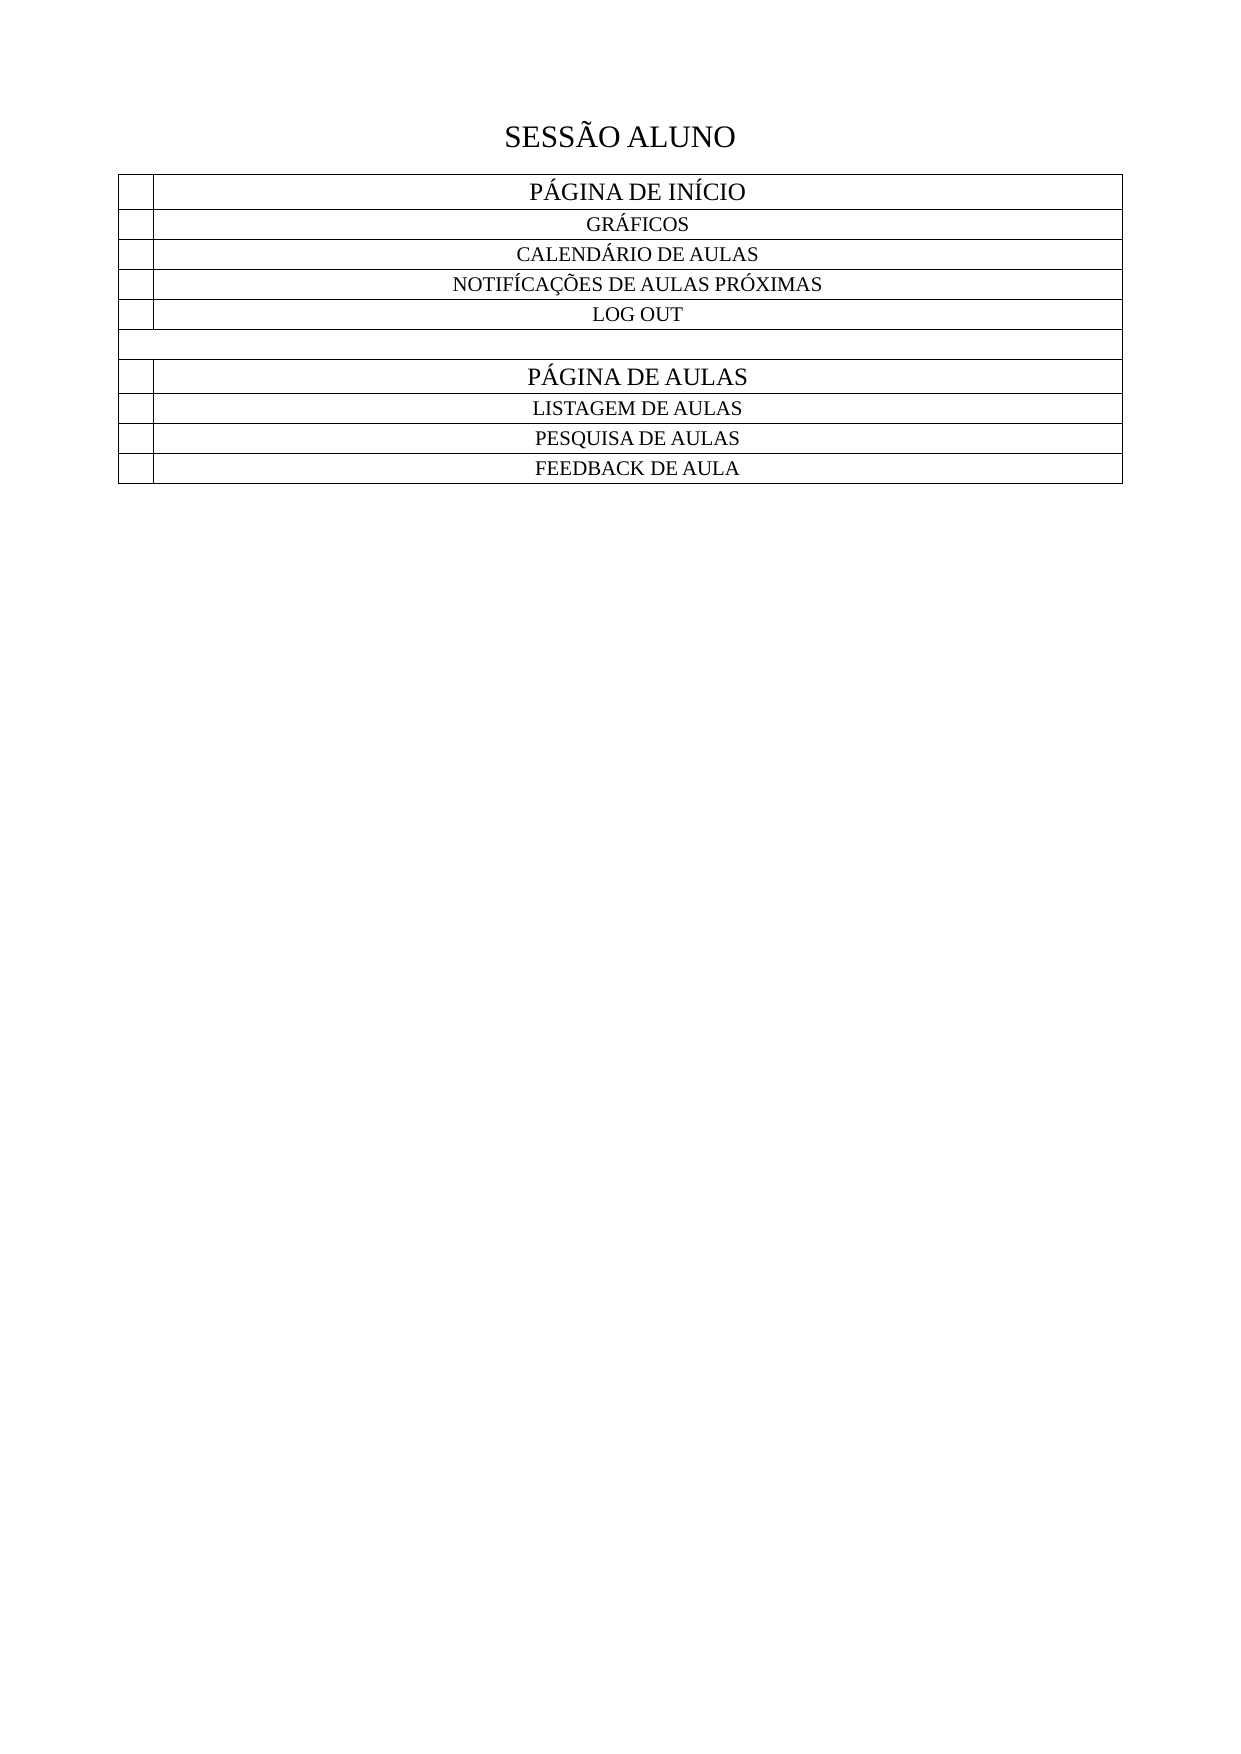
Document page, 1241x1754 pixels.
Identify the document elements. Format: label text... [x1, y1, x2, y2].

table_cell [119, 270, 153, 299]
table_cell [119, 300, 153, 329]
table_cell CALENDÁRIO DE AULAS [154, 240, 1122, 269]
table_cell [119, 360, 153, 393]
table_cell [119, 454, 153, 483]
table_cell FEEDBACK DE AULA [154, 454, 1122, 483]
table_header [119, 175, 153, 209]
table_cell PÁGINA DE AULAS [154, 360, 1122, 393]
table_header PÁGINA DE INÍCIO [154, 175, 1122, 209]
table_cell [119, 394, 153, 423]
table_cell LOG OUT [154, 300, 1122, 329]
table_cell PESQUISA DE AULAS [154, 424, 1122, 453]
table_cell [119, 210, 153, 239]
table_cell LISTAGEM DE AULAS [154, 394, 1122, 423]
text SESSÃO ALUNO [118, 118, 1122, 154]
table_cell [119, 424, 153, 453]
table_cell [119, 330, 1122, 359]
table_cell [119, 240, 153, 269]
table_cell GRÁFICOS [154, 210, 1122, 239]
table_cell NOTIFÍCAÇÕES DE AULAS PRÓXIMAS [154, 270, 1122, 299]
